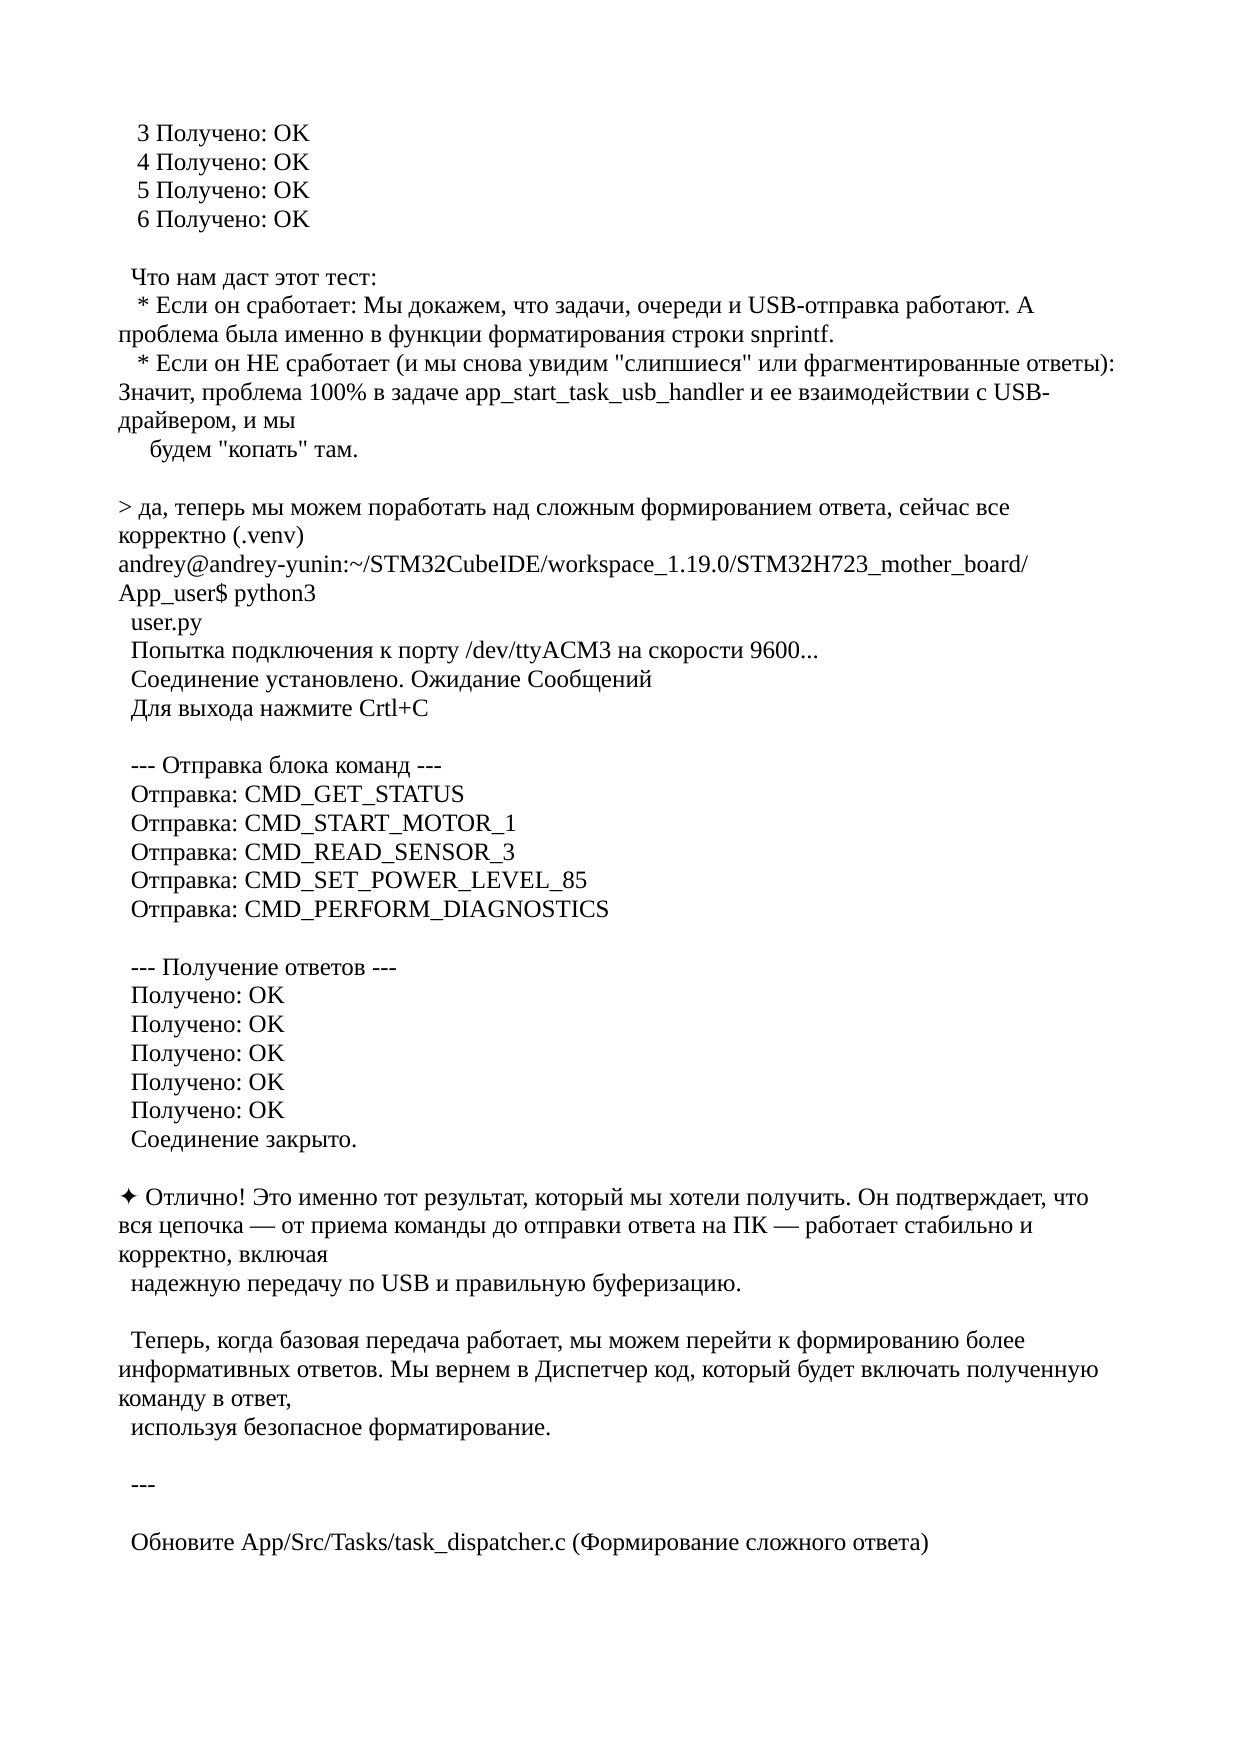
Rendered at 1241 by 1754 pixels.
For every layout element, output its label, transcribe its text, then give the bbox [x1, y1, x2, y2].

text Для выхода нажмите Сrtl+С [118, 693, 1122, 722]
text --- [118, 1469, 1122, 1498]
text Что нам даст этот тест: [118, 262, 1122, 291]
text Получено: OK [118, 1096, 1122, 1124]
text Получено: OK [118, 1009, 1122, 1038]
text * Если он сработает: Мы докажем, что задачи, очереди и USB-отправка работают. А проблема была именно в функции форматирования строки snprintf. [118, 291, 1122, 348]
text 5 Получено: OK [118, 176, 1122, 204]
text Получено: OK [118, 1067, 1122, 1096]
text 6 Получено: OK [118, 204, 1122, 233]
text --- Отправка блока команд --- [118, 751, 1122, 779]
text Получено: OK [118, 1038, 1122, 1067]
text ✦ Отлично! Это именно тот результат, который мы хотели получить. Он подтверждает, что вся цепочка — от приема команды до отправки ответа на ПК — работает стабильно и корректно, включая [118, 1182, 1122, 1268]
text Отправка: CMD_START_MOTOR_1 [118, 808, 1122, 837]
text Отправка: CMD_GET_STATUS [118, 779, 1122, 808]
text Отправка: CMD_READ_SENSOR_3 [118, 837, 1122, 866]
text будем "копать" там. [118, 434, 1122, 463]
text 4 Получено: OK [118, 147, 1122, 176]
text > да, теперь мы можем поработать над сложным формированием ответа, сейчас все корректно (.venv) andrey@andrey-yunin:~/STM32CubeIDE/workspace_1.19.0/STM32H723_mother_board/App_user$ python3 [118, 492, 1122, 607]
text 3 Получено: OK [118, 118, 1122, 147]
text используя безопасное форматирование. [118, 1412, 1122, 1441]
text Отправка: CMD_PERFORM_DIAGNOSTICS [118, 894, 1122, 923]
text Обновите App/Src/Tasks/task_dispatcher.c (Формирование сложного ответа) [118, 1527, 1122, 1556]
text Соединение закрыто. [118, 1124, 1122, 1153]
text user.py [118, 607, 1122, 636]
text --- Получение ответов --- [118, 952, 1122, 981]
text Соединение установлено. Ожидание Сообщений [118, 664, 1122, 693]
text Теперь, когда базовая передача работает, мы можем перейти к формированию более информативных ответов. Мы вернем в Диспетчер код, который будет включать полученную команду в ответ, [118, 1326, 1122, 1412]
text надежную передачу по USB и правильную буферизацию. [118, 1268, 1122, 1297]
text Получено: OK [118, 981, 1122, 1009]
text Отправка: CMD_SET_POWER_LEVEL_85 [118, 866, 1122, 894]
text Попытка подключения к порту /dev/ttyACM3 на скорости 9600... [118, 636, 1122, 664]
text * Если он НЕ сработает (и мы снова увидим "слипшиеся" или фрагментированные ответы): Значит, проблема 100% в задаче app_start_task_usb_handler и ее взаимодействии с USB-драйвером, и мы [118, 348, 1122, 434]
